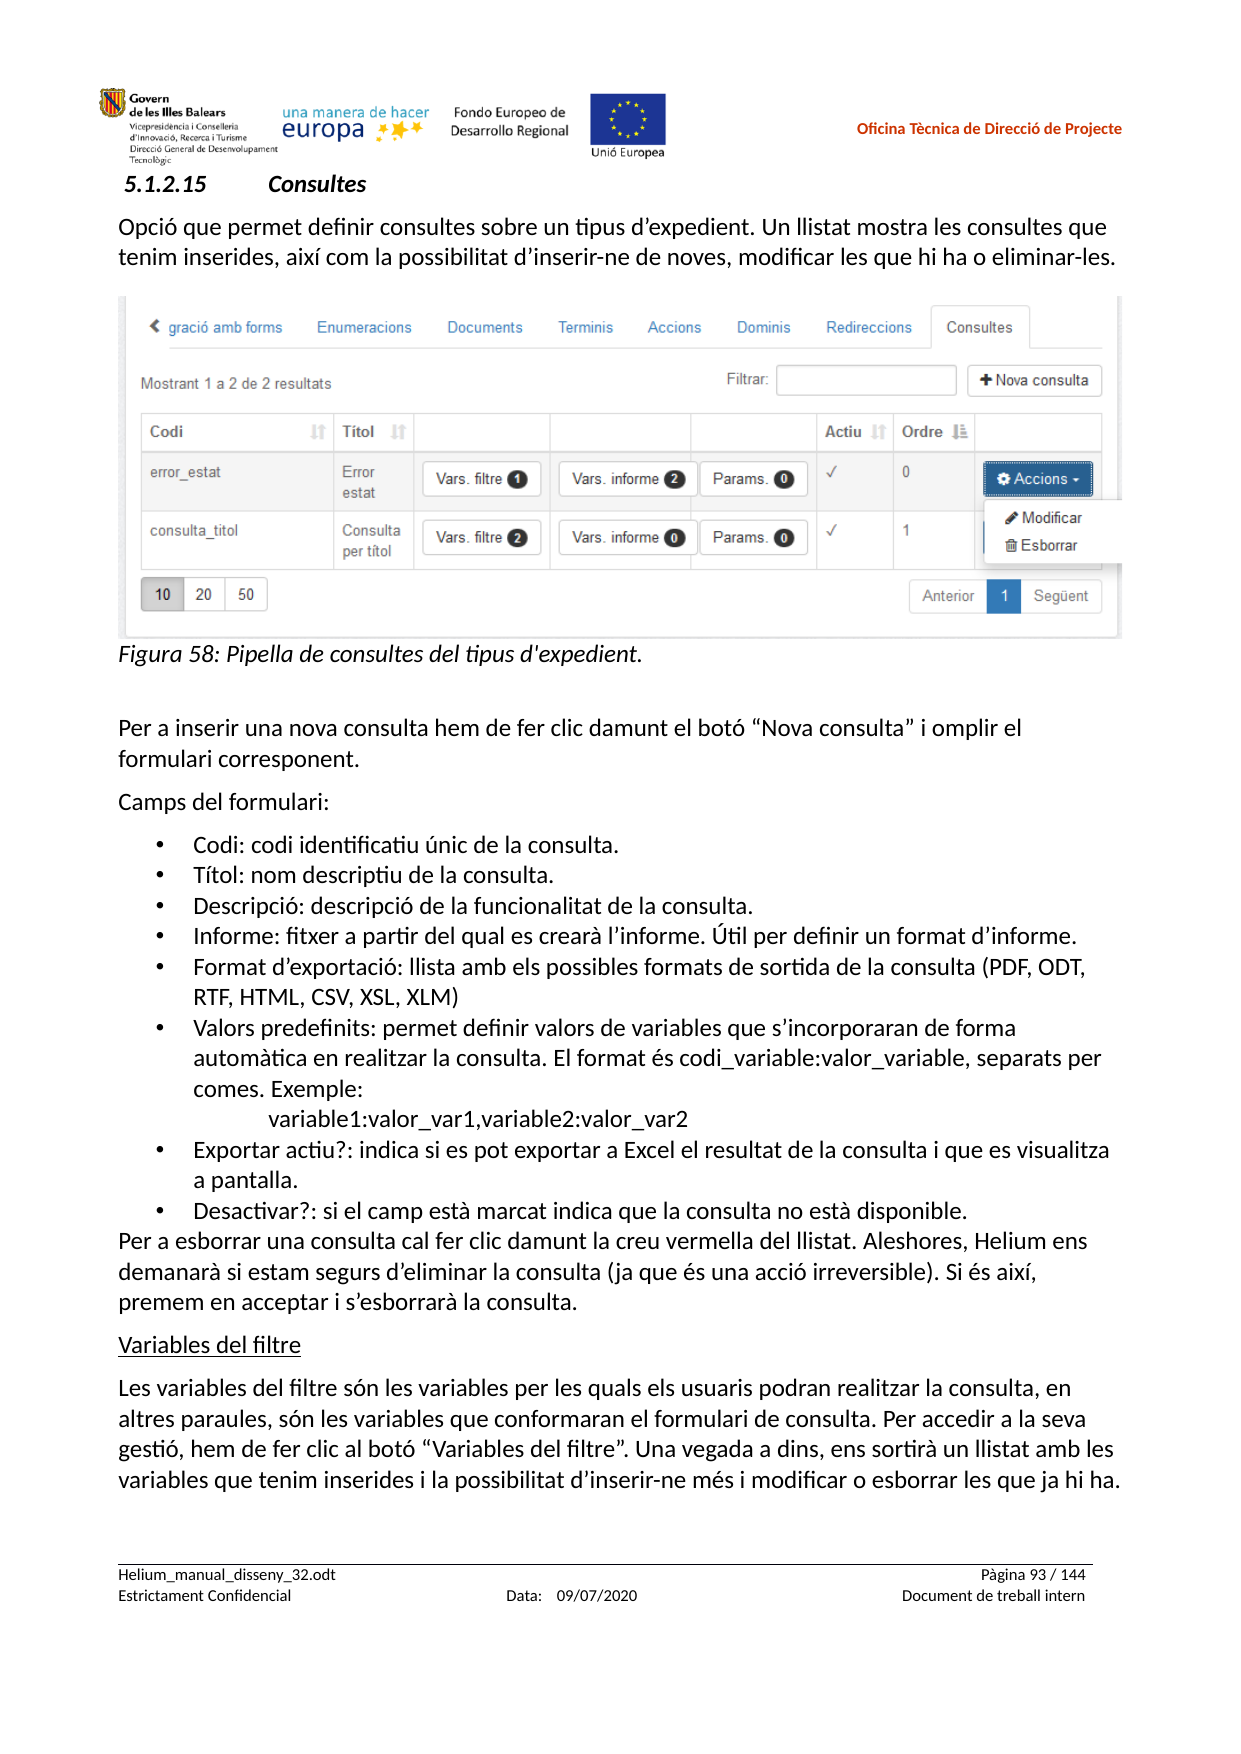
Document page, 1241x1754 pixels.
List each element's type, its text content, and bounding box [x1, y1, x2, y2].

picture [118, 296, 1123, 639]
text Camps del formulari: [118, 786, 1122, 816]
picture [99, 87, 668, 166]
list Format d’exportació: llista amb els possibles formats de sortida de la consulta (PDF, ODT, RTF, HTML, CSV, XSL, XLM) [156, 951, 1122, 1012]
text Per a inserir una nova consulta hem de fer clic damunt el botó “Nova consulta” i omplir el formulari corresponent. [118, 712, 1122, 773]
text Les variables del filtre són les variables per les quals els usuaris podran realitzar la consulta, en altres paraules, són les variables que conformaran el formulari de consulta. Per accedir a la seva gestió, hem de fer clic al botó “Variables del filtre”. Una vegada a dins, ens sortirà un llistat amb les variables que tenim inserides i la possibilitat d’inserir-ne més i modificar o esborrar les que ja hi ha. [118, 1373, 1122, 1495]
list Codi: codi identificatiu únic de la consulta. [156, 829, 1122, 859]
list Valors predefinits: permet definir valors de variables que s’incorporaran de forma automàtica en realitzar la consulta. El format és codi_variable:valor_variable, separats per comes. Exemple: variable1:valor_var1,variable2:valor_var2 [156, 1012, 1122, 1134]
list Exportar actiu?: indica si es pot exportar a Excel el resultat de la consulta i que es visualitza a pantalla. [156, 1134, 1122, 1195]
list Desactivar?: si el camp està marcat indica que la consulta no està disponible. [156, 1195, 1122, 1226]
text Per a esborrar una consulta cal fer clic damunt la creu vermella del llistat. Aleshores, Helium ens demanarà si estam segurs d’eliminar la consulta (ja que és una acció irreversible). Si és així, premem en acceptar i s’esborrarà la consulta. [118, 1226, 1122, 1317]
text Variables del filtre [118, 1329, 1122, 1360]
list Informe: fitxer a partir del qual es crearà l’informe. Útil per definir un format d’informe. [156, 920, 1122, 951]
text Opció que permet definir consultes sobre un tipus d’expedient. Un llistat mostra les consultes que tenim inserides, així com la possibilitat d’inserir-ne de noves, modificar les que hi ha o eliminar-les. [118, 211, 1122, 272]
subtitle Consultes [118, 168, 1122, 198]
list Títol: nom descriptiu de la consulta. [156, 859, 1122, 890]
text Figura 58: Pipella de consultes del tipus d'expedient. [118, 639, 1122, 669]
list Descripció: descripció de la funcionalitat de la consulta. [156, 890, 1122, 920]
